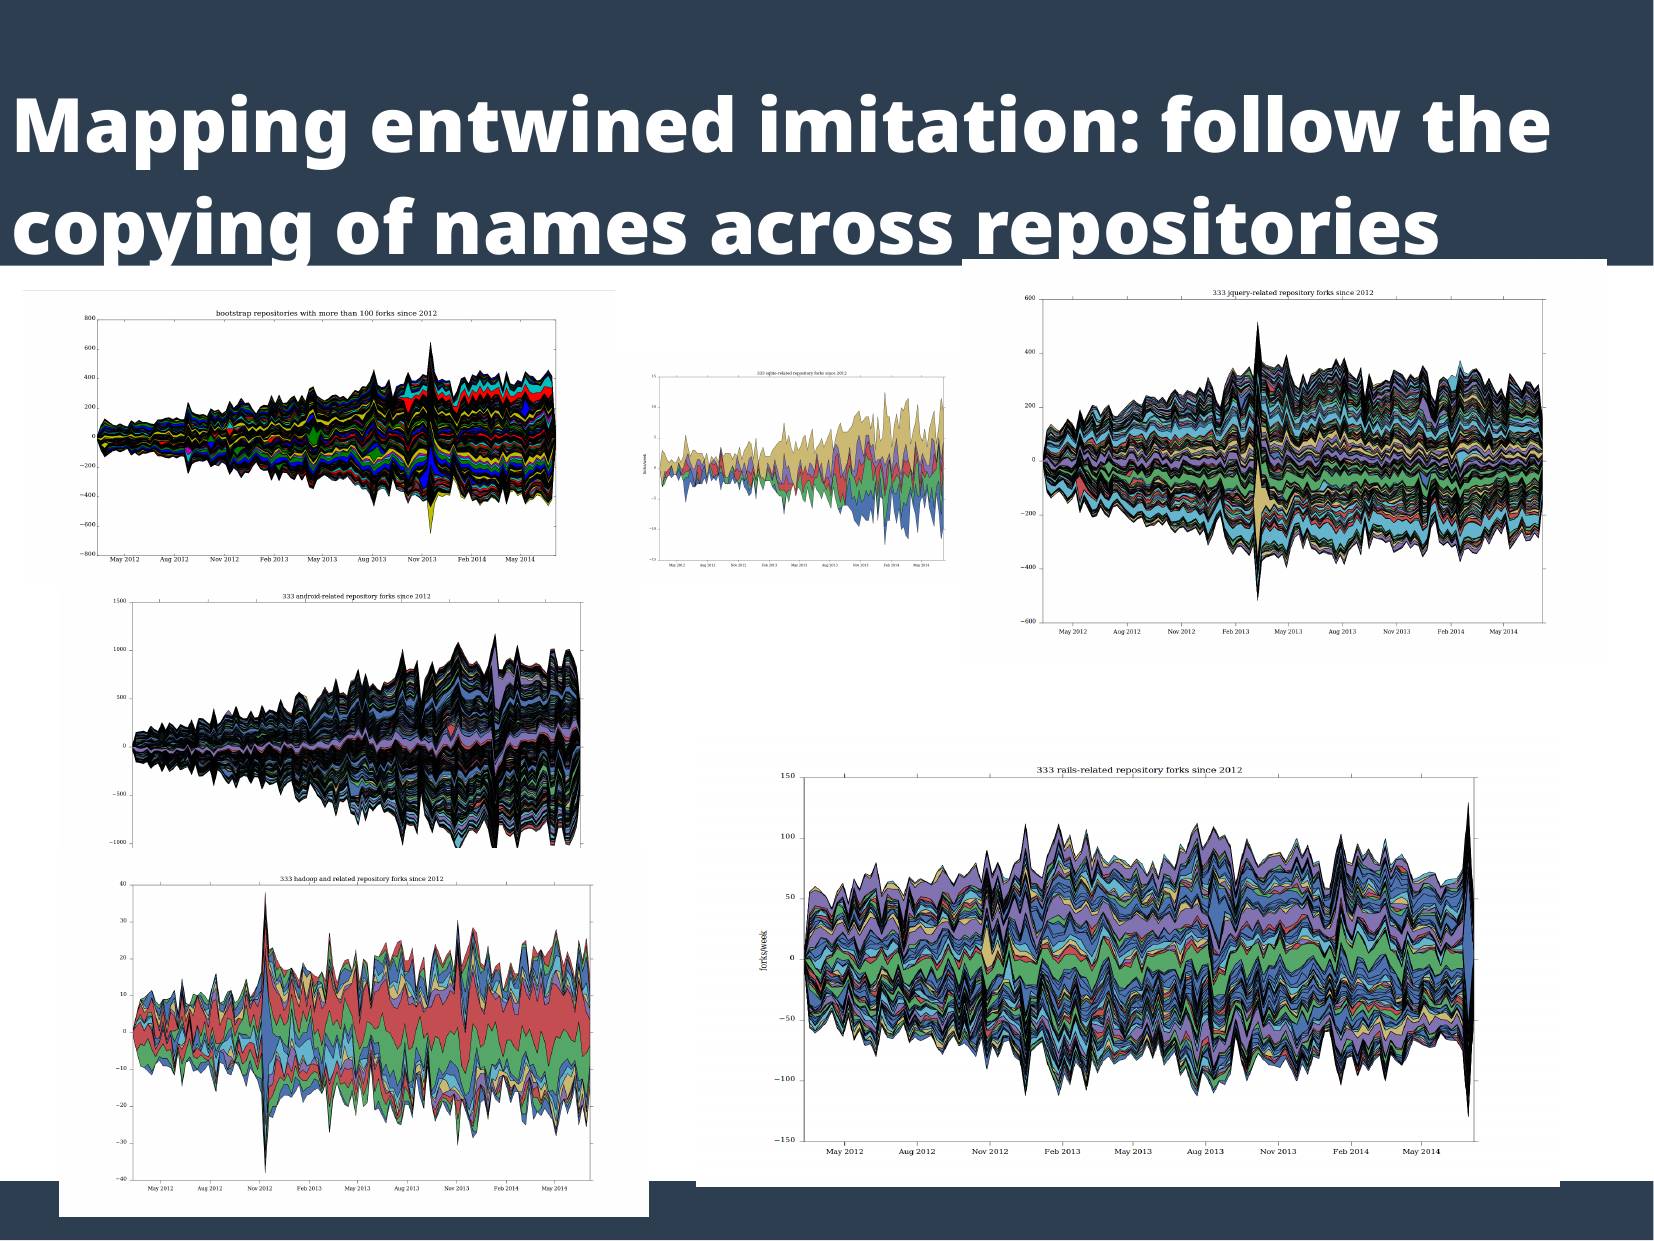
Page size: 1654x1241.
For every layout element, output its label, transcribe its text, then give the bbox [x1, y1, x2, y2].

title Mapping entwined imitation: follow the copying of names across repositories [11, 70, 1619, 278]
picture [696, 732, 1560, 1187]
picture [23, 259, 1607, 1217]
